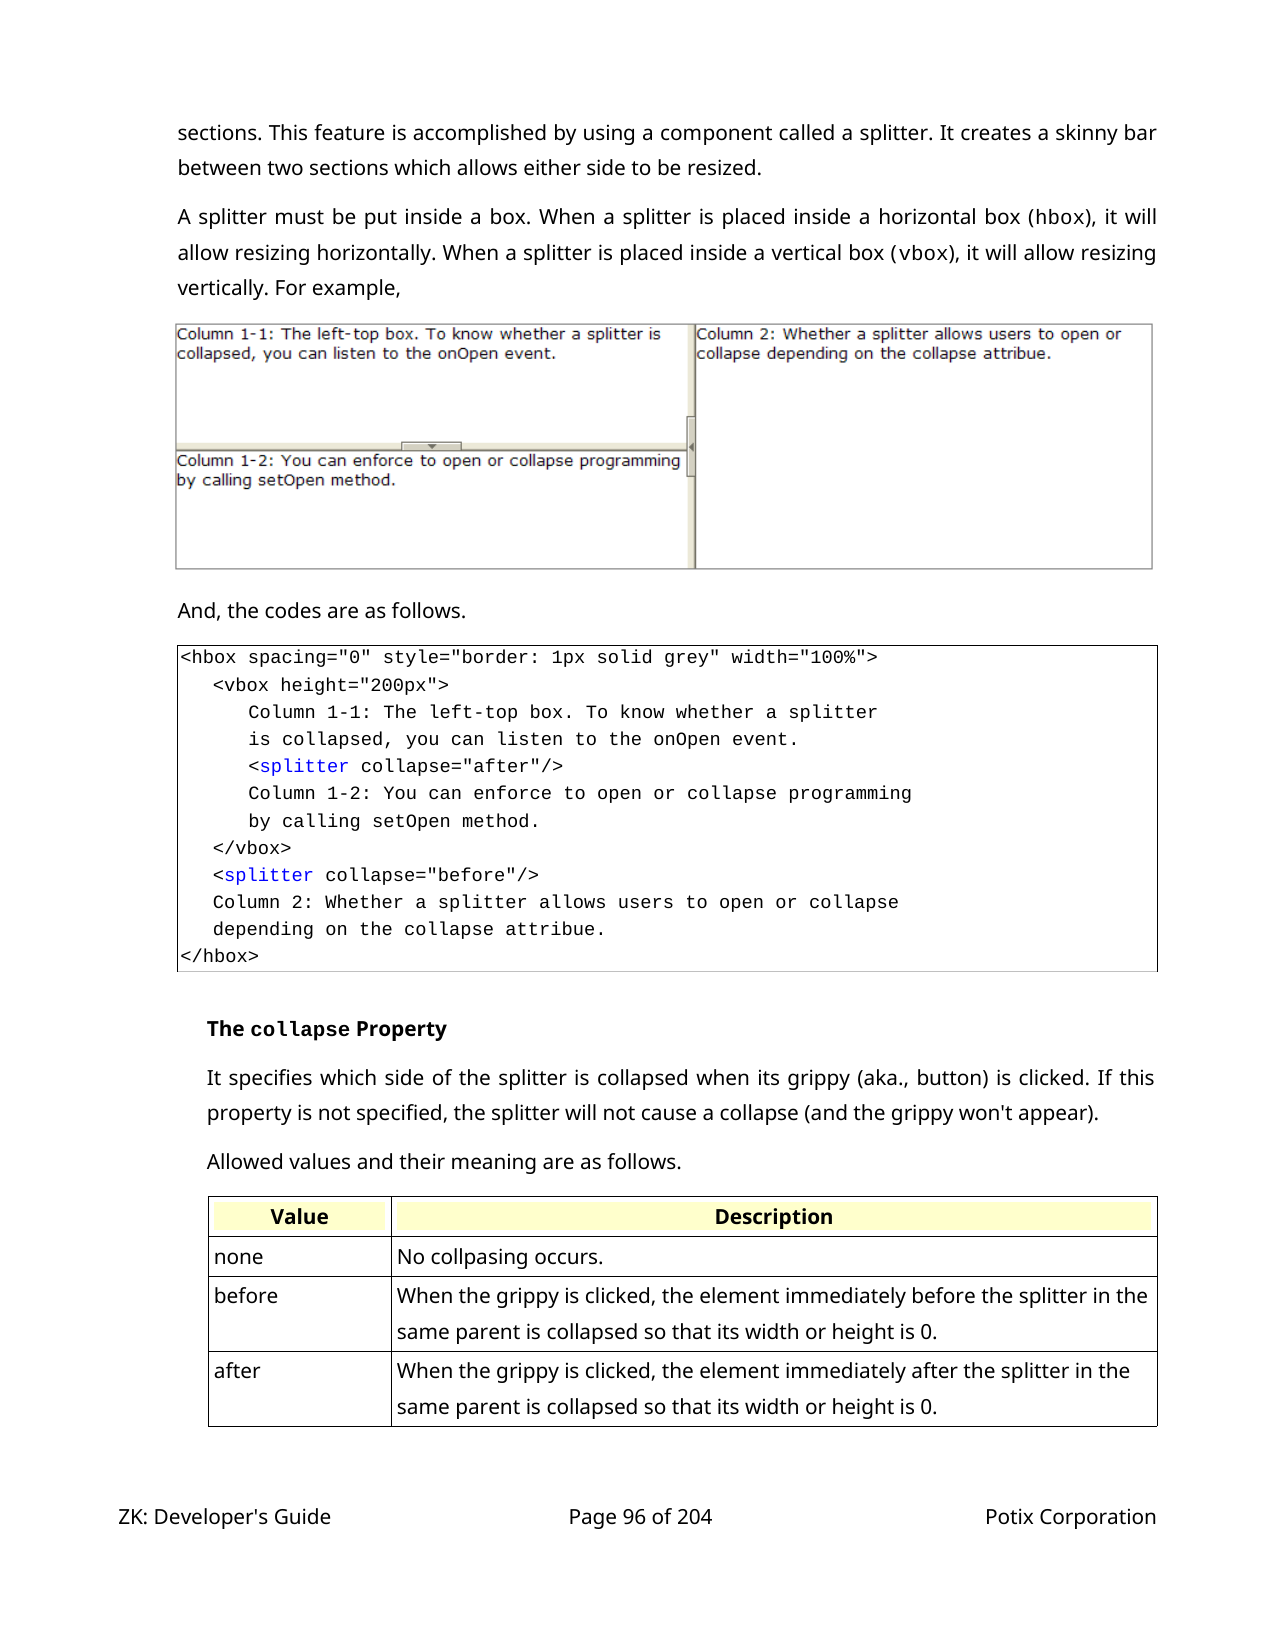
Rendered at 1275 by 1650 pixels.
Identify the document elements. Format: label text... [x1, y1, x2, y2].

text by calling setOpen method. [178, 808, 1157, 833]
text Column 1-1: The left-top box. To know whether a splitter [178, 700, 1157, 724]
table_cell When the grippy is clicked, the element immediately before the splitter in the same parent is collapsed so that its width or height is 0. [392, 1277, 1157, 1351]
text Allowed values and their meaning are as follows. [207, 1147, 1157, 1176]
text Column 2: Whether a splitter allows users to open or collapse [178, 890, 1157, 914]
text </vbox> [178, 836, 1157, 860]
text sections. This feature is accomplished by using a component called a splitter. It creates a skinny bar between two sections which allows either side to be resized. [177, 118, 1157, 182]
table_cell No collpasing occurs. [392, 1237, 1157, 1276]
text Column 1-2: You can enforce to open or collapse programming [178, 781, 1157, 806]
table_cell none [209, 1237, 391, 1276]
text A splitter must be put inside a box. When a splitter is placed inside a horizontal box (hbox), it will allow resizing horizontally. When a splitter is placed inside a vertical box (vbox), it will allow resizing vertically. For example, [177, 202, 1157, 301]
table_cell after [209, 1352, 391, 1426]
text <vbox height="200px"> [178, 672, 1157, 697]
table_cell before [209, 1277, 391, 1351]
text <splitter collapse="before"/> [178, 863, 1157, 887]
table_cell When the grippy is clicked, the element immediately after the splitter in the same parent is collapsed so that its width or height is 0. [392, 1352, 1157, 1426]
text It specifies which side of the splitter is collapsed when its grippy (aka., button) is clicked. If this property is not specified, the splitter will not cause a collapse (and the grippy won't appear). [207, 1063, 1157, 1127]
text <splitter collapse="after"/> [178, 754, 1157, 778]
text And, the codes are as follows. [177, 596, 1157, 625]
text is collapsed, you can listen to the onOpen event. [178, 727, 1157, 751]
text </hbox> [178, 944, 1157, 971]
text <hbox spacing="0" style="border: 1px solid grey" width="100%"> [178, 646, 1157, 669]
text depending on the collapse attribue. [178, 917, 1157, 941]
table_header Description [392, 1197, 1157, 1236]
table_header Value [209, 1197, 391, 1236]
picture [173, 320, 1154, 572]
subtitle The collapse Property [207, 1014, 1157, 1043]
